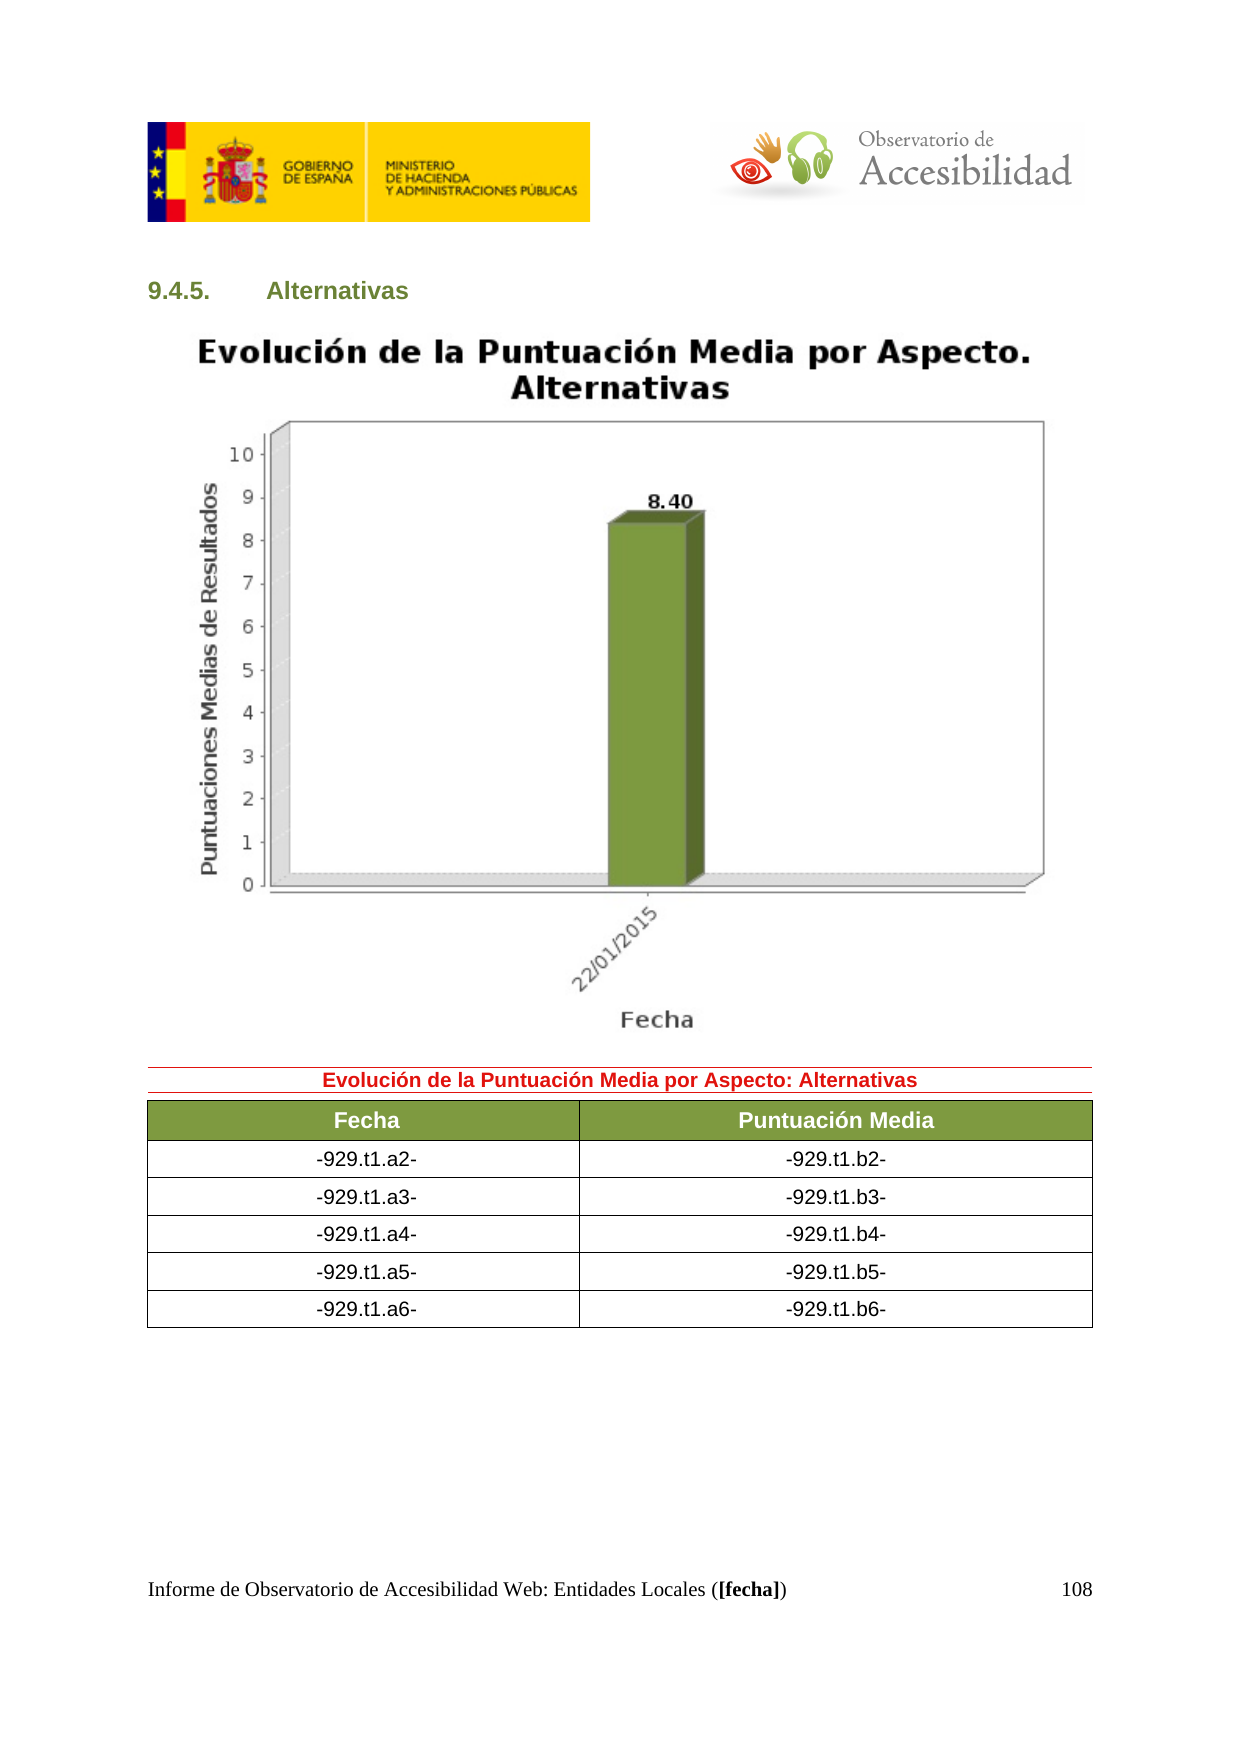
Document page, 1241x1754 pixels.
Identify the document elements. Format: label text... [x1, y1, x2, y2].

table_cell -929.t1.a4- [148, 1216, 579, 1252]
picture [178, 332, 1062, 1042]
table_cell -929.t1.a3- [148, 1178, 579, 1215]
picture [147, 122, 591, 222]
list Alternativas [148, 276, 1092, 304]
table_cell -929.t1.b5- [580, 1253, 1092, 1290]
text Evolución de la Puntuación Media por Aspecto: Alternativas [148, 1068, 1092, 1092]
table_cell -929.t1.b2- [580, 1141, 1092, 1177]
table_header Fecha [148, 1101, 579, 1140]
table_cell -929.t1.b6- [580, 1291, 1092, 1327]
table_cell -929.t1.a6- [148, 1291, 579, 1327]
table_cell -929.t1.b3- [580, 1178, 1092, 1215]
table_header Puntuación Media [580, 1101, 1092, 1140]
table_cell -929.t1.b4- [580, 1216, 1092, 1252]
table_cell -929.t1.a2- [148, 1141, 579, 1177]
table_cell -929.t1.a5- [148, 1253, 579, 1290]
picture [710, 122, 1086, 205]
